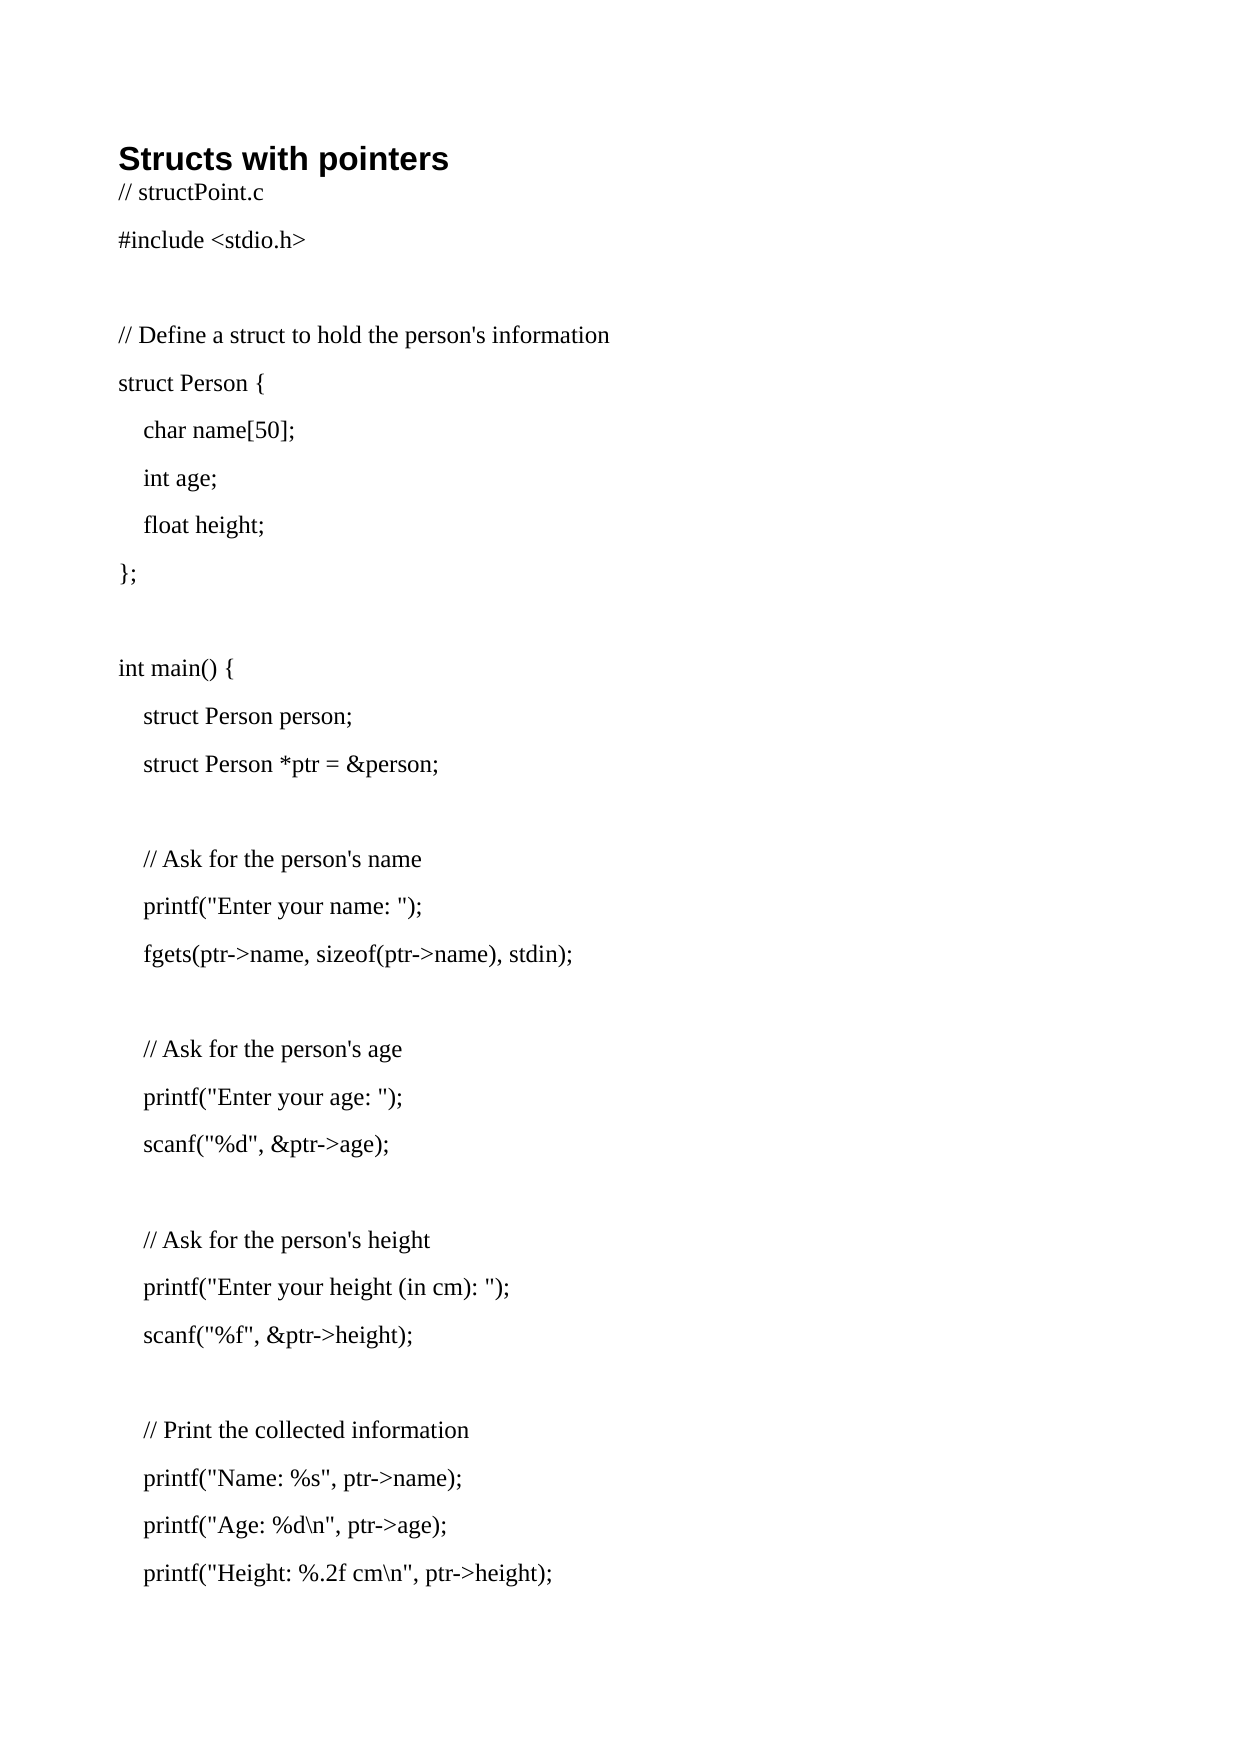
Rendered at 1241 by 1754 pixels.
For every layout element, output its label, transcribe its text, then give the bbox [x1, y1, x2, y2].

text float height; [118, 511, 1122, 539]
text scanf("%d", &ptr->age); [118, 1129, 1122, 1158]
text int age; [118, 463, 1122, 492]
text printf("Enter your name: "); [118, 891, 1122, 920]
text // Ask for the person's name [118, 844, 1122, 873]
text // Ask for the person's height [118, 1225, 1122, 1253]
subtitle Structs with pointers [118, 139, 1122, 177]
text // Define a struct to hold the person's information [118, 320, 1122, 349]
text fgets(ptr->name, sizeof(ptr->name), stdin); [118, 939, 1122, 968]
text printf("Enter your height (in cm): "); [118, 1272, 1122, 1301]
text struct Person { [118, 368, 1122, 397]
text // structPoint.c [118, 177, 1122, 206]
text struct Person person; [118, 701, 1122, 730]
text struct Person *ptr = &person; [118, 749, 1122, 777]
text }; [118, 558, 1122, 587]
text char name[50]; [118, 415, 1122, 444]
text scanf("%f", &ptr->height); [118, 1320, 1122, 1349]
text // Ask for the person's age [118, 1034, 1122, 1063]
text int main() { [118, 653, 1122, 682]
text printf("Enter your age: "); [118, 1082, 1122, 1111]
text printf("Height: %.2f cm\n", ptr->height); [118, 1558, 1122, 1587]
text printf("Name: %s", ptr->name); [118, 1463, 1122, 1491]
text #include <stdio.h> [118, 225, 1122, 254]
text // Print the collected information [118, 1415, 1122, 1444]
text printf("Age: %d\n", ptr->age); [118, 1510, 1122, 1539]
